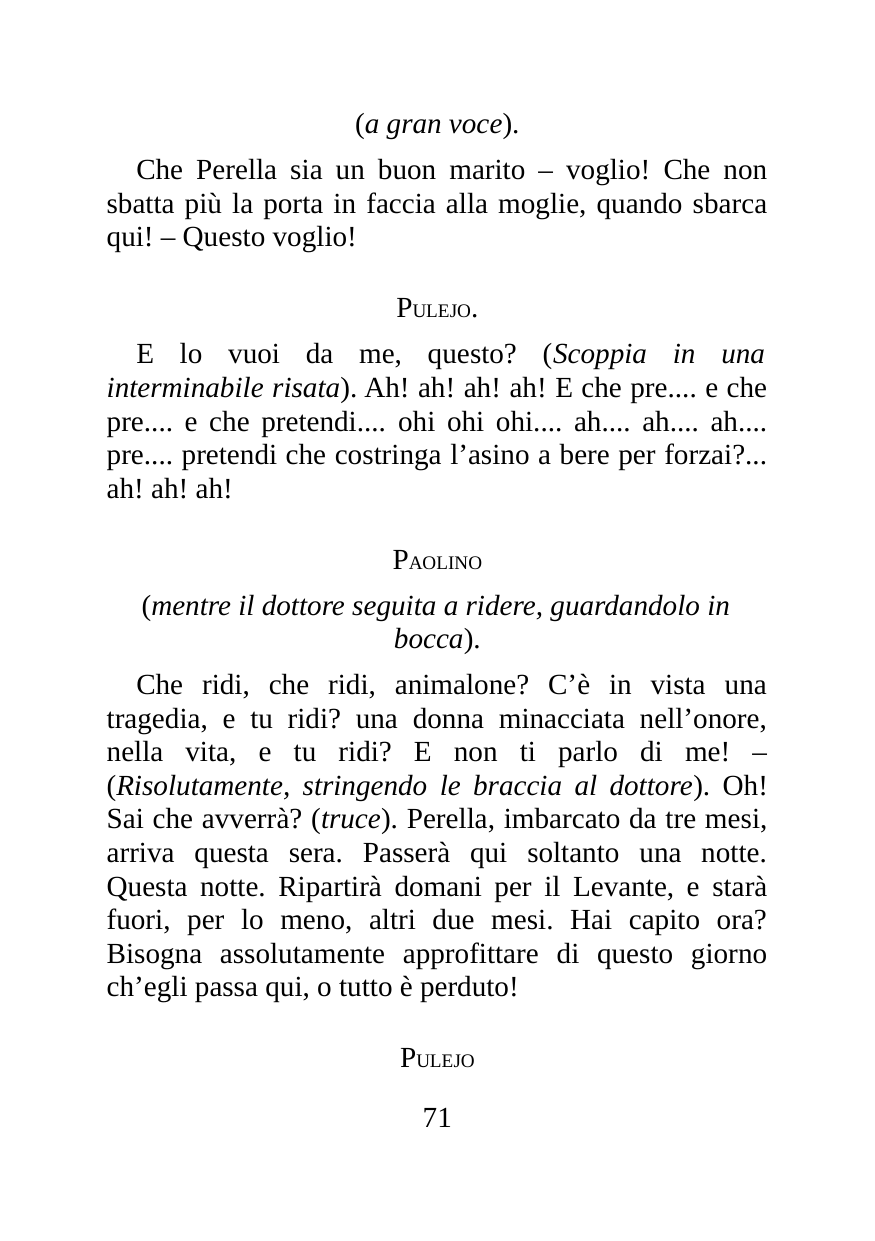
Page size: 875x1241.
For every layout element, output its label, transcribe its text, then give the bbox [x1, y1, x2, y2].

text Pulejo. [106, 291, 768, 324]
text Che ridi, che ridi, animalone? C’è in vista una tragedia, e tu ridi? una donna minacciata nell’onore, nella vita, e tu ridi? E non ti parlo di me! ‒ (Risolutamente, stringendo le braccia al dottore). Oh! Sai che avverrà? (truce). Perella, imbarcato da tre mesi, arriva questa sera. Passerà qui soltanto una notte. Questa notte. Ripartirà domani per il Levante, e starà fuori, per lo meno, altri due mesi. Hai capito ora? Bisogna assolutamente approfittare di questo giorno ch’egli passa qui, o tutto è perduto! [106, 667, 768, 1003]
text Che Perella sia un buon marito ‒ voglio! Che non sbatta più la porta in faccia alla moglie, quando sbarca qui! ‒ Questo voglio! [106, 152, 768, 253]
text Paolino [106, 542, 768, 575]
text E lo vuoi da me, questo? (Scoppia in una interminabile risata). Ah! ah! ah! ah! E che pre.... e che pre.... e che pretendi.... ohi ohi ohi.... ah.... ah.... ah.... pre.... pretendi che costringa l’asino a bere per forzai?... ah! ah! ah! [106, 337, 768, 504]
text Pulejo [106, 1040, 768, 1074]
text (mentre il dottore seguita a ridere, guardandolo in bocca). [106, 588, 768, 655]
text (a gran voce). [106, 106, 768, 140]
